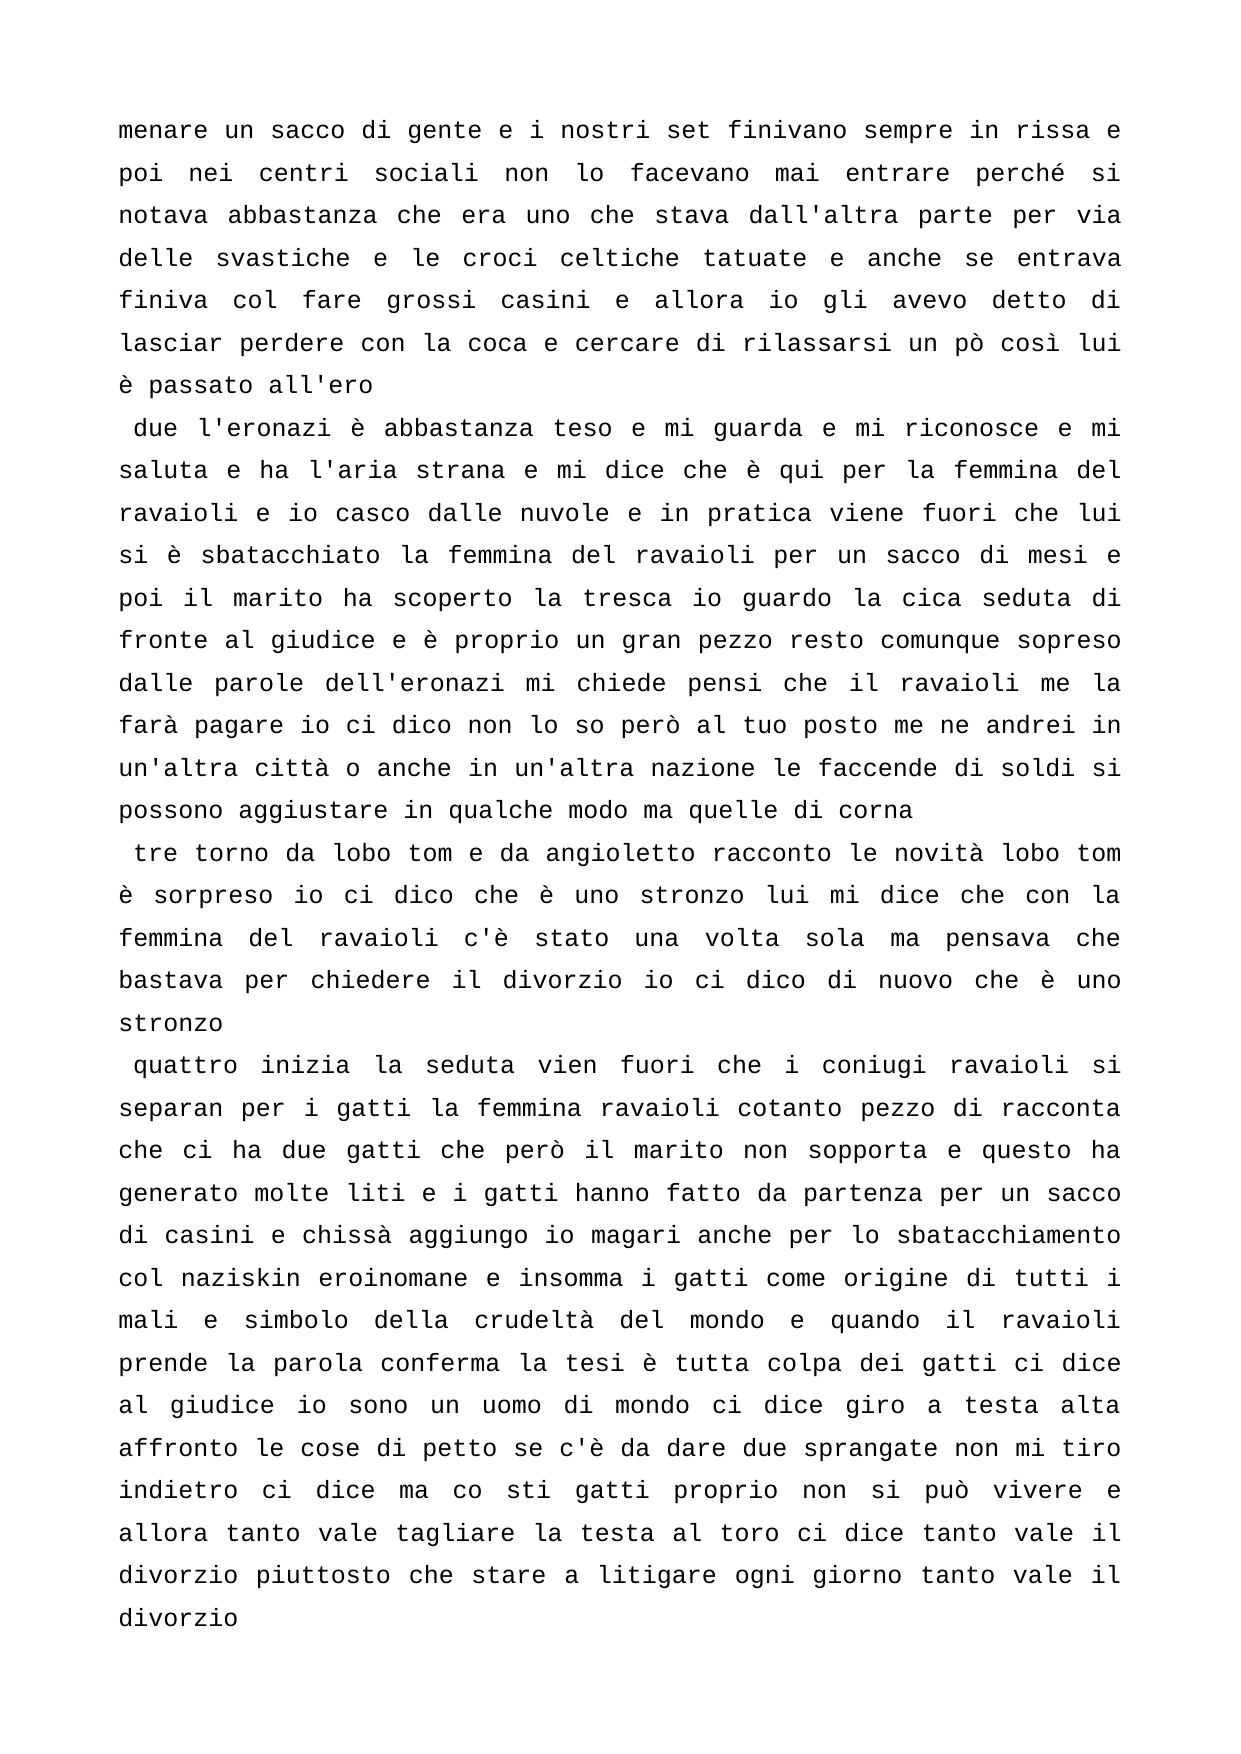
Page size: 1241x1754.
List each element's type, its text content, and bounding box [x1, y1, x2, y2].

text tre torno da lobo tom e da angioletto racconto le novità lobo tom è sorpreso io ci dico che è uno stronzo lui mi dice che con la femmina del ravaioli c'è stato una volta sola ma pensava che bastava per chiedere il divorzio io ci dico di nuovo che è uno stronzo [118, 841, 1122, 1039]
text due l'eronazi è abbastanza teso e mi guarda e mi riconosce e mi saluta e ha l'aria strana e mi dice che è qui per la femmina del ravaioli e io casco dalle nuvole e in pratica viene fuori che lui si è sbatacchiato la femmina del ravaioli per un sacco di mesi e poi il marito ha scoperto la tresca io guardo la cica seduta di fronte al giudice e è proprio un gran pezzo resto comunque sopreso dalle parole dell'eronazi mi chiede pensi che il ravaioli me la farà pagare io ci dico non lo so però al tuo posto me ne andrei in un'altra città o anche in un'altra nazione le faccende di soldi si possono aggiustare in qualche modo ma quelle di corna [118, 416, 1122, 826]
text menare un sacco di gente e i nostri set finivano sempre in rissa e poi nei centri sociali non lo facevano mai entrare perché si notava abbastanza che era uno che stava dall'altra parte per via delle svastiche e le croci celtiche tatuate e anche se entrava finiva col fare grossi casini e allora io gli avevo detto di lasciar perdere con la coca e cercare di rilassarsi un pò così lui è passato all'ero [118, 118, 1122, 401]
text quattro inizia la seduta vien fuori che i coniugi ravaioli si separan per i gatti la femmina ravaioli cotanto pezzo di racconta che ci ha due gatti che però il marito non sopporta e questo ha generato molte liti e i gatti hanno fatto da partenza per un sacco di casini e chissà aggiungo io magari anche per lo sbatacchiamento col naziskin eroinomane e insomma i gatti come origine di tutti i mali e simbolo della crudeltà del mondo e quando il ravaioli prende la parola conferma la tesi è tutta colpa dei gatti ci dice al giudice io sono un uomo di mondo ci dice giro a testa alta affronto le cose di petto se c'è da dare due sprangate non mi tiro indietro ci dice ma co sti gatti proprio non si può vivere e allora tanto vale tagliare la testa al toro ci dice tanto vale il divorzio piuttosto che stare a litigare ogni giorno tanto vale il divorzio [118, 1053, 1122, 1634]
